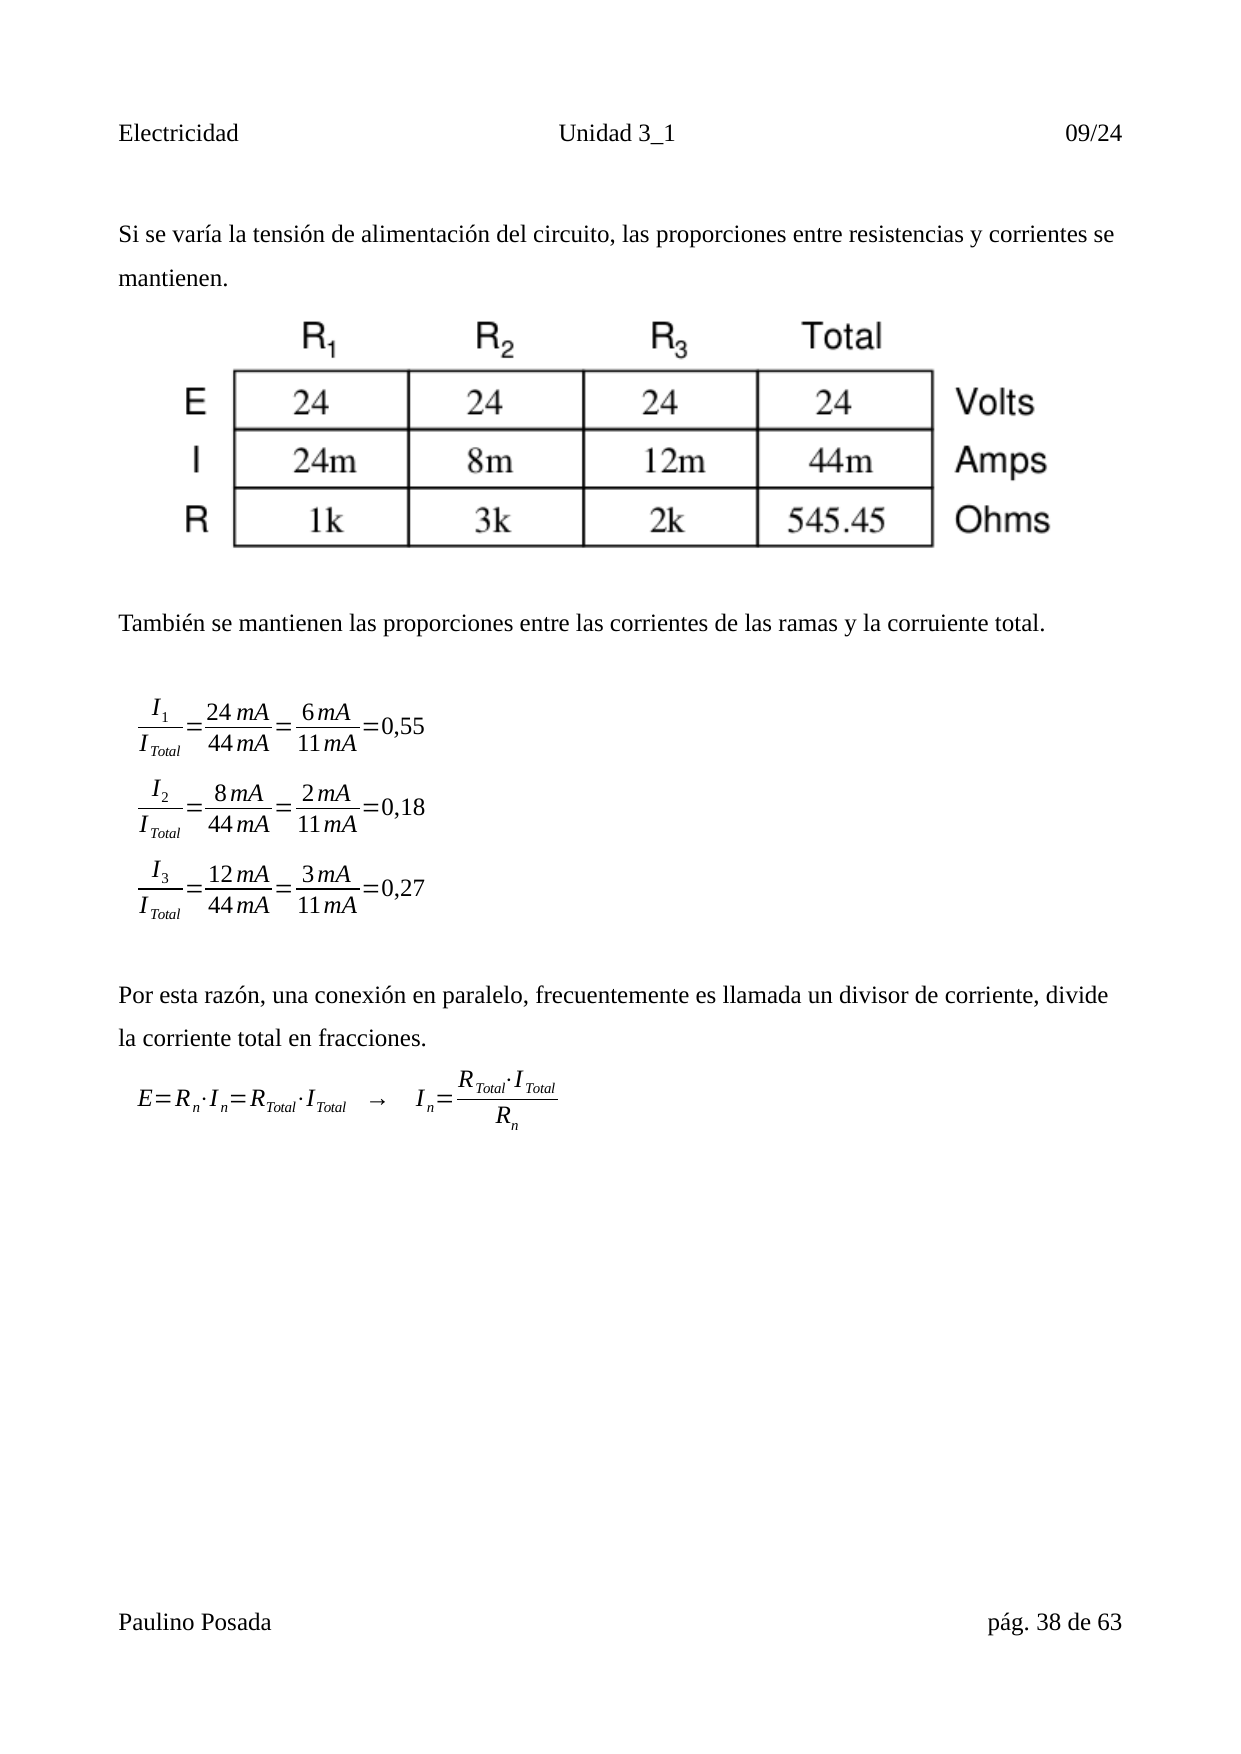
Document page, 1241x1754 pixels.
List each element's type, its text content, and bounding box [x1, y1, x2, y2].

picture [160, 300, 1080, 570]
text También se mantienen las proporciones entre las corrientes de las ramas y la corruiente total. [118, 608, 1122, 636]
text Si se varía la tensión de alimentación del circuito, las proporciones entre resistencias y corrientes se mantienen. [118, 219, 1122, 291]
text → [118, 1066, 1122, 1132]
text Por esta razón, una conexión en paralelo, frecuentemente es llamada un divisor de corriente, divide la corriente total en fracciones. [118, 980, 1122, 1052]
